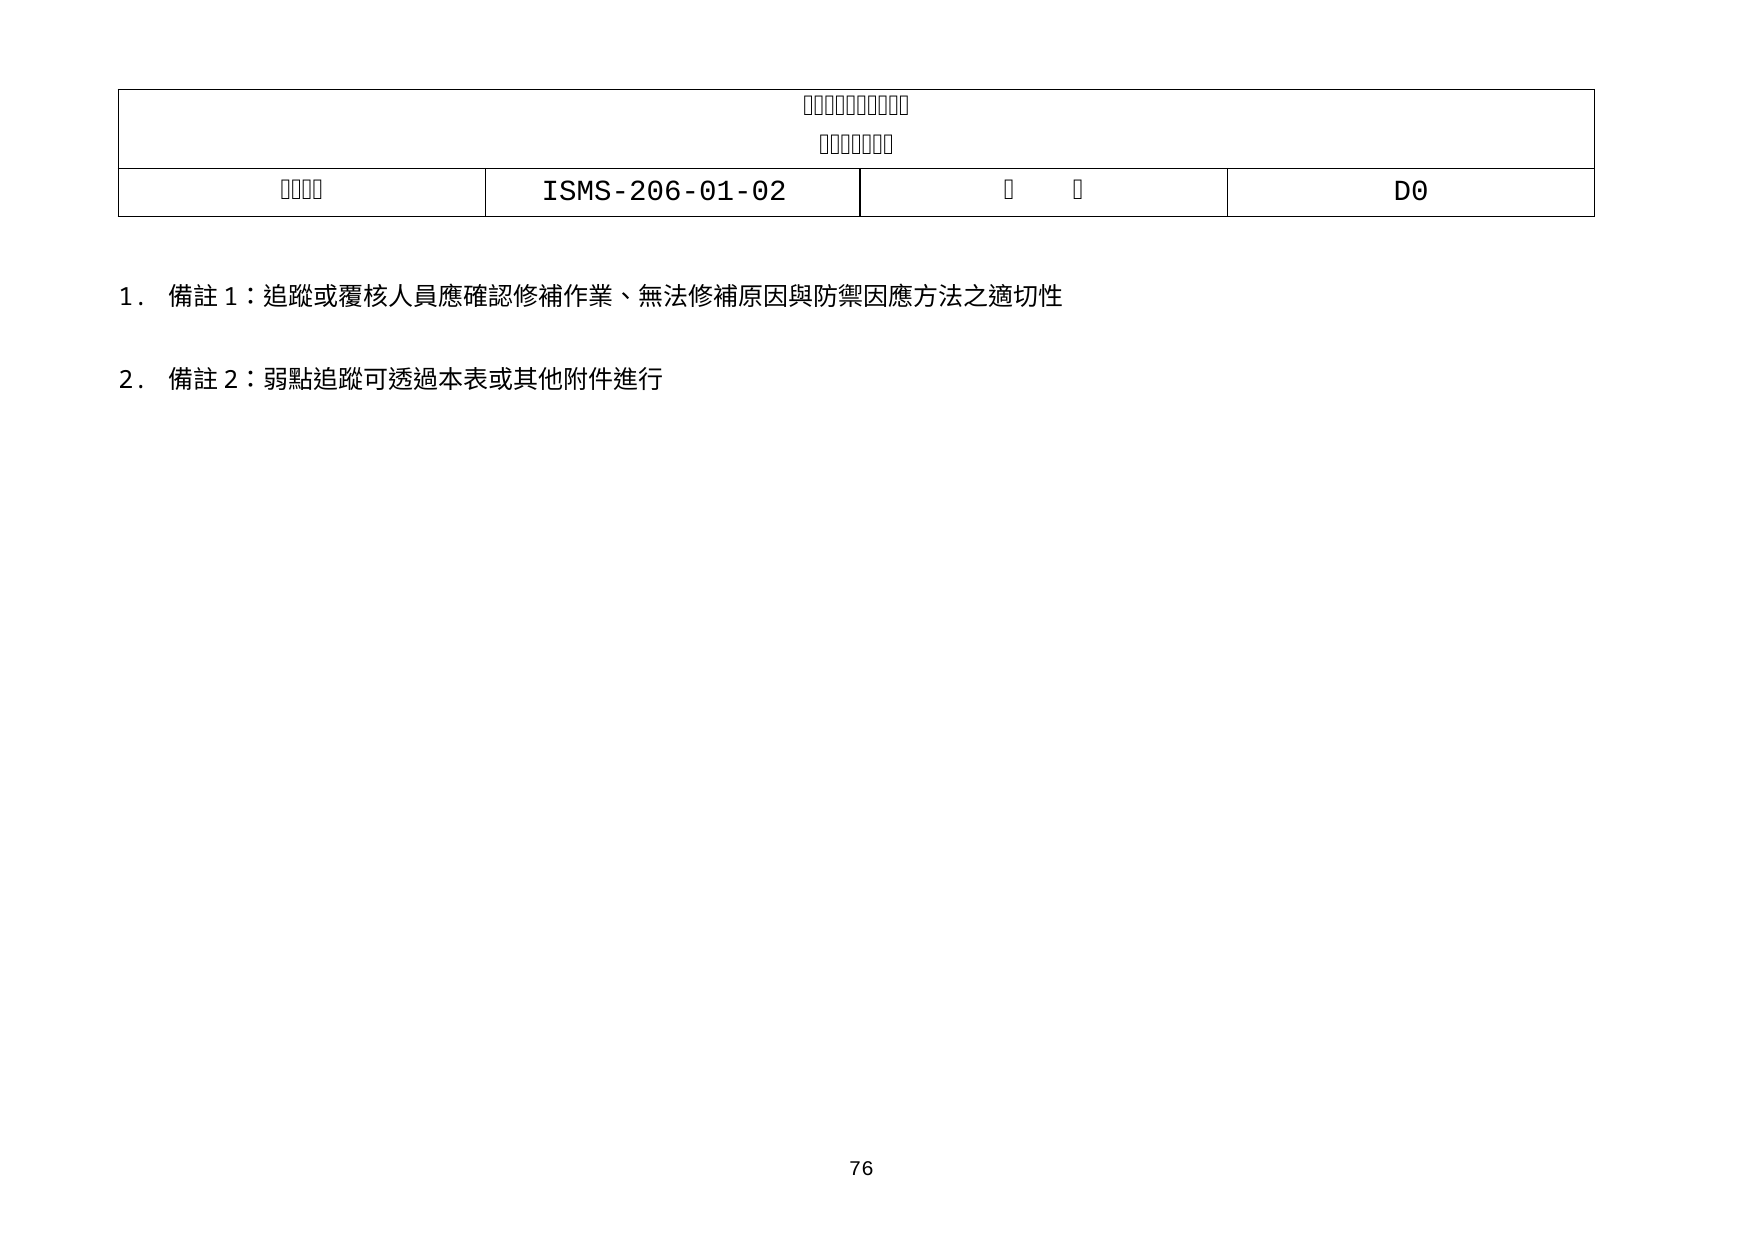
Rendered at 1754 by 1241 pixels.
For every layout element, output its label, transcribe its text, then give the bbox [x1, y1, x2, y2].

list 備註1：追蹤或覆核人員應確認修補作業、無法修補原因與防禦因應方法之適切性 [118, 253, 1604, 316]
list 備註2：弱點追蹤可透過本表或其他附件進行 [118, 336, 1604, 399]
